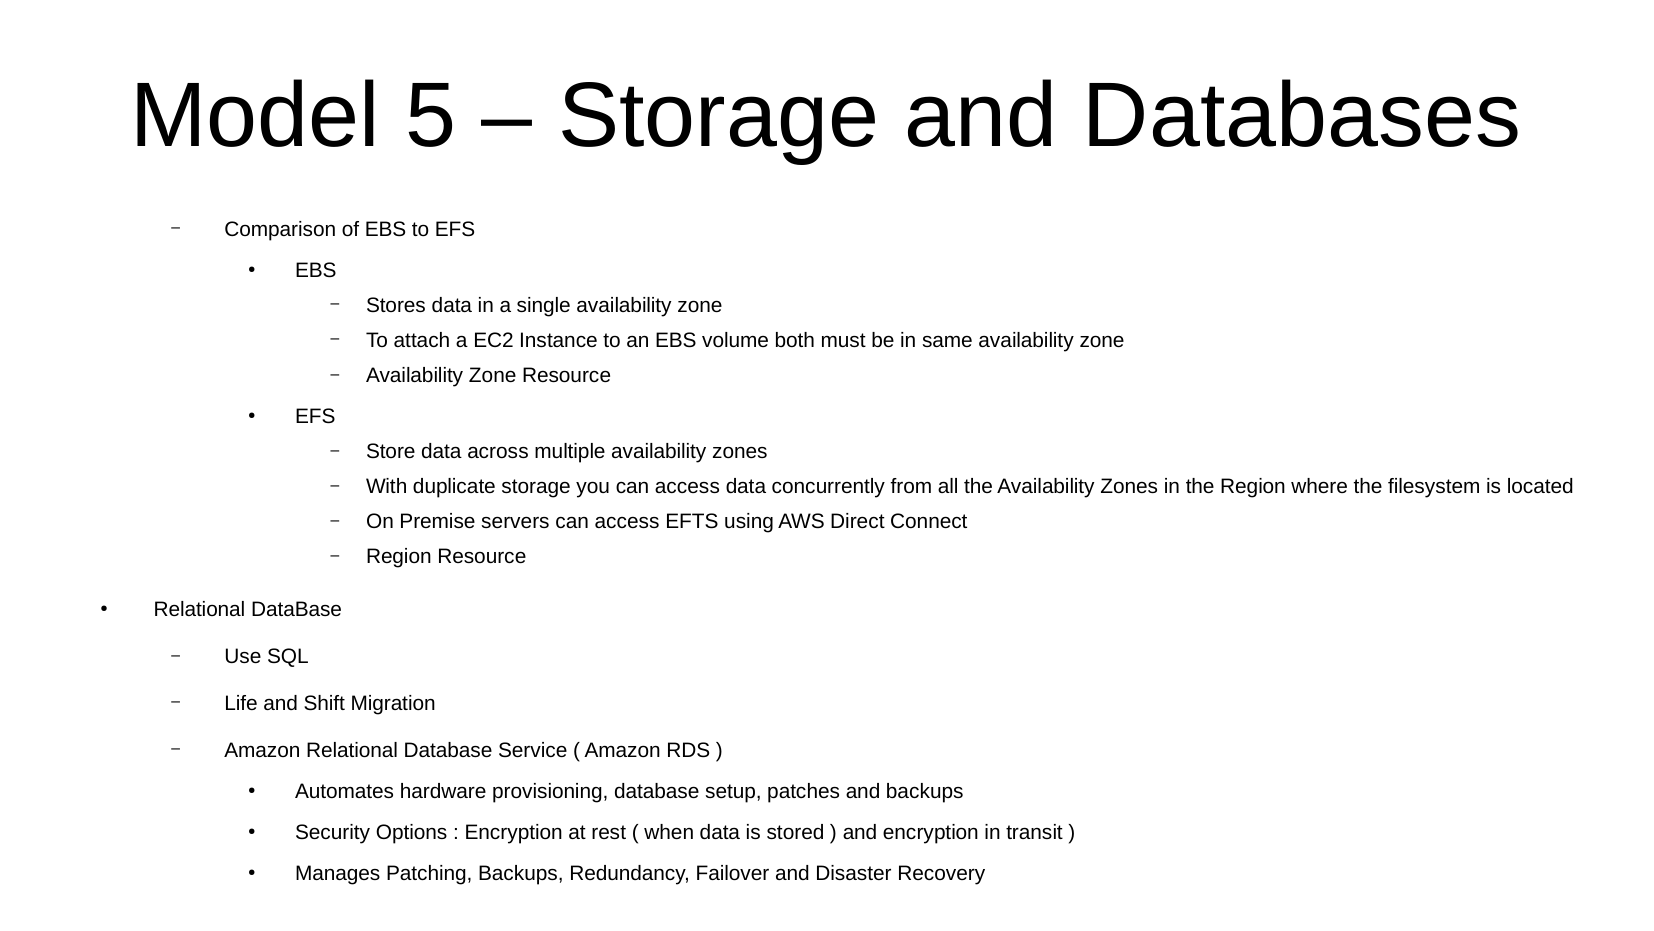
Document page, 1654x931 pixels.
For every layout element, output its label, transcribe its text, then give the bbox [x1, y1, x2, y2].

title Model 5 – Storage and Databases [82, 37, 1571, 193]
list Comparison of EBS to EFS EBS Stores data in a single availability zone To attach a EC2 Instance to an EBS volume both must be in same availability zone Availability Zone Resource EFS Store data across multiple availability zones With duplicate storage you can access data concurrently from all the Availability Zones in the Region where the filesystem is located On Premise servers can access EFTS using AWS Direct Connect Region Resource Relational DataBase Use SQL Life and Shift Migration Amazon Relational Database Service ( Amazon RDS ) Automates hardware provisioning, database setup, patches and backups Security Options : Encryption at rest ( when data is stored ) and encryption in transit ) Manages Patching, Backups, Redundancy, Failover and Disaster Recovery [82, 217, 1621, 901]
